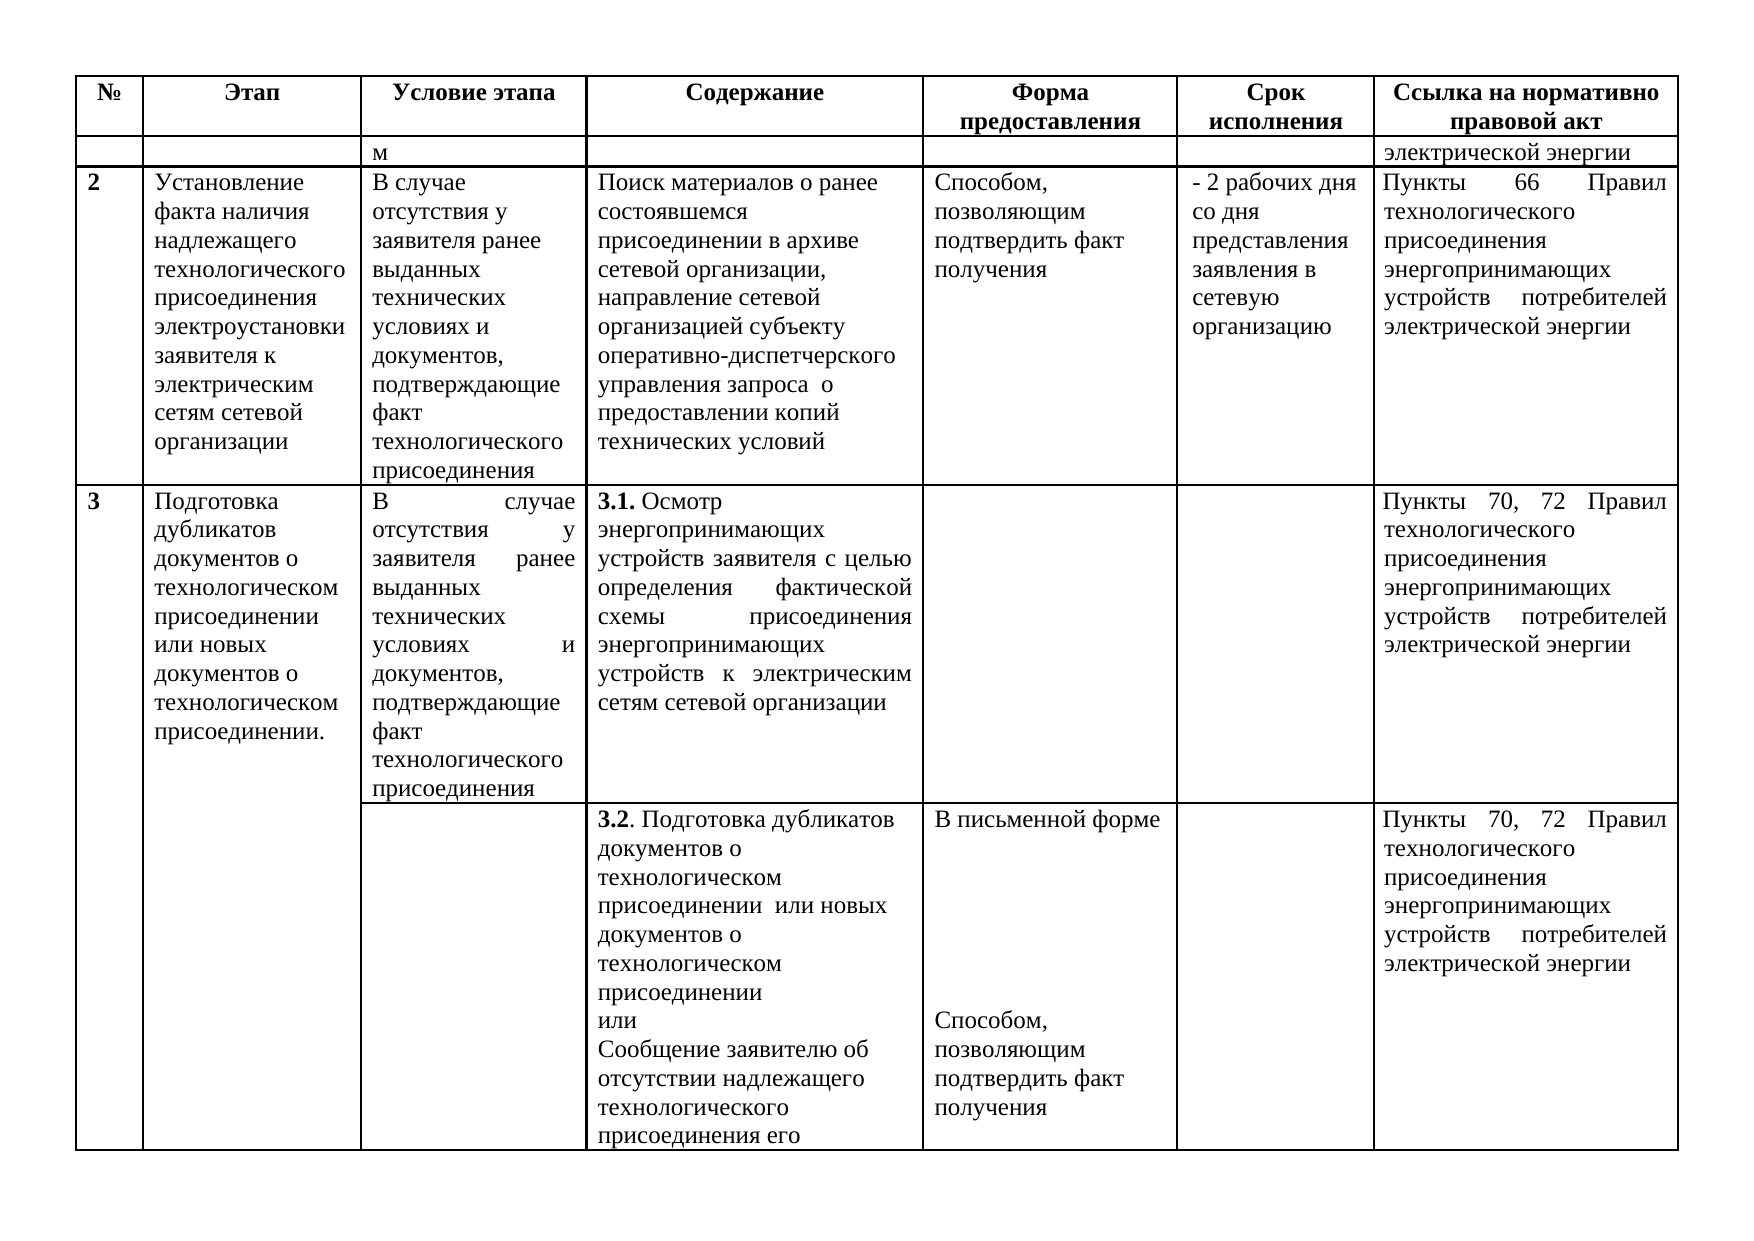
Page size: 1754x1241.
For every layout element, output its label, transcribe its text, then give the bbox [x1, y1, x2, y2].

table_cell Пункты 66 Правил технологического присоединения энергопринимающих устройств потребителей электрической энергии [1375, 168, 1677, 484]
table_header Этап [144, 77, 360, 134]
table_header Срок исполнения [1178, 77, 1373, 134]
table_cell В письменной форме Способом, позволяющим подтвердить факт получения [924, 804, 1176, 1149]
table_header Форма предоставления [924, 77, 1176, 134]
table_header № [77, 77, 142, 134]
table_cell Подготовка дубликатов документов о технологическом присоединении или новых документов о технологическом присоединении. [144, 486, 360, 1149]
table_cell м [362, 137, 585, 165]
table_header Условие этапа [362, 77, 585, 134]
table_cell Поиск материалов о ранее состоявшемся присоединении в архиве сетевой организации, направление сетевой организацией субъекту оперативно-диспетчерского управления запроса о предоставлении копий технических условий [588, 168, 922, 484]
table_cell [77, 137, 142, 165]
table_cell Способом, позволяющим подтвердить факт получения [924, 168, 1176, 484]
table_cell [588, 137, 922, 165]
table_cell [1178, 804, 1373, 1149]
table_cell 3.1. Осмотр энергопринимающих устройств заявителя с целью определения фактической схемы присоединения энергопринимающих устройств к электрическим сетям сетевой организации [588, 486, 922, 802]
table_cell [924, 137, 1176, 165]
table_cell [144, 137, 360, 165]
table_cell электрической энергии [1375, 137, 1677, 165]
table_cell Пункты 70, 72 Правил технологического присоединения энергопринимающих устройств потребителей электрической энергии [1375, 486, 1677, 802]
table_cell 2 [77, 168, 142, 484]
table_cell 3.2. Подготовка дубликатов документов о технологическом присоединении или новых документов о технологическом присоединении или Сообщение заявителю об отсутствии надлежащего технологического присоединения его [588, 804, 922, 1149]
table_header Ссылка на нормативно правовой акт [1375, 77, 1677, 134]
table_cell - 2 рабочих дня со дня представления заявления в сетевую организацию [1178, 168, 1373, 484]
table_cell 3 [77, 486, 142, 1149]
table_cell [1178, 137, 1373, 165]
table_header Содержание [588, 77, 922, 134]
table_cell [1178, 486, 1373, 802]
table_cell В случае отсутствия у заявителя ранее выданных технических условиях и документов, подтверждающие факт технологического присоединения [362, 486, 585, 802]
table_cell [924, 486, 1176, 802]
table_cell Пункты 70, 72 Правил технологического присоединения энергопринимающих устройств потребителей электрической энергии [1375, 804, 1677, 1149]
table_cell Установление факта наличия надлежащего технологического присоединения электроустановки заявителя к электрическим сетям сетевой организации [144, 168, 360, 484]
table_cell [362, 804, 585, 1149]
table_cell В случае отсутствия у заявителя ранее выданных технических условиях и документов, подтверждающие факт технологического присоединения [362, 168, 585, 484]
